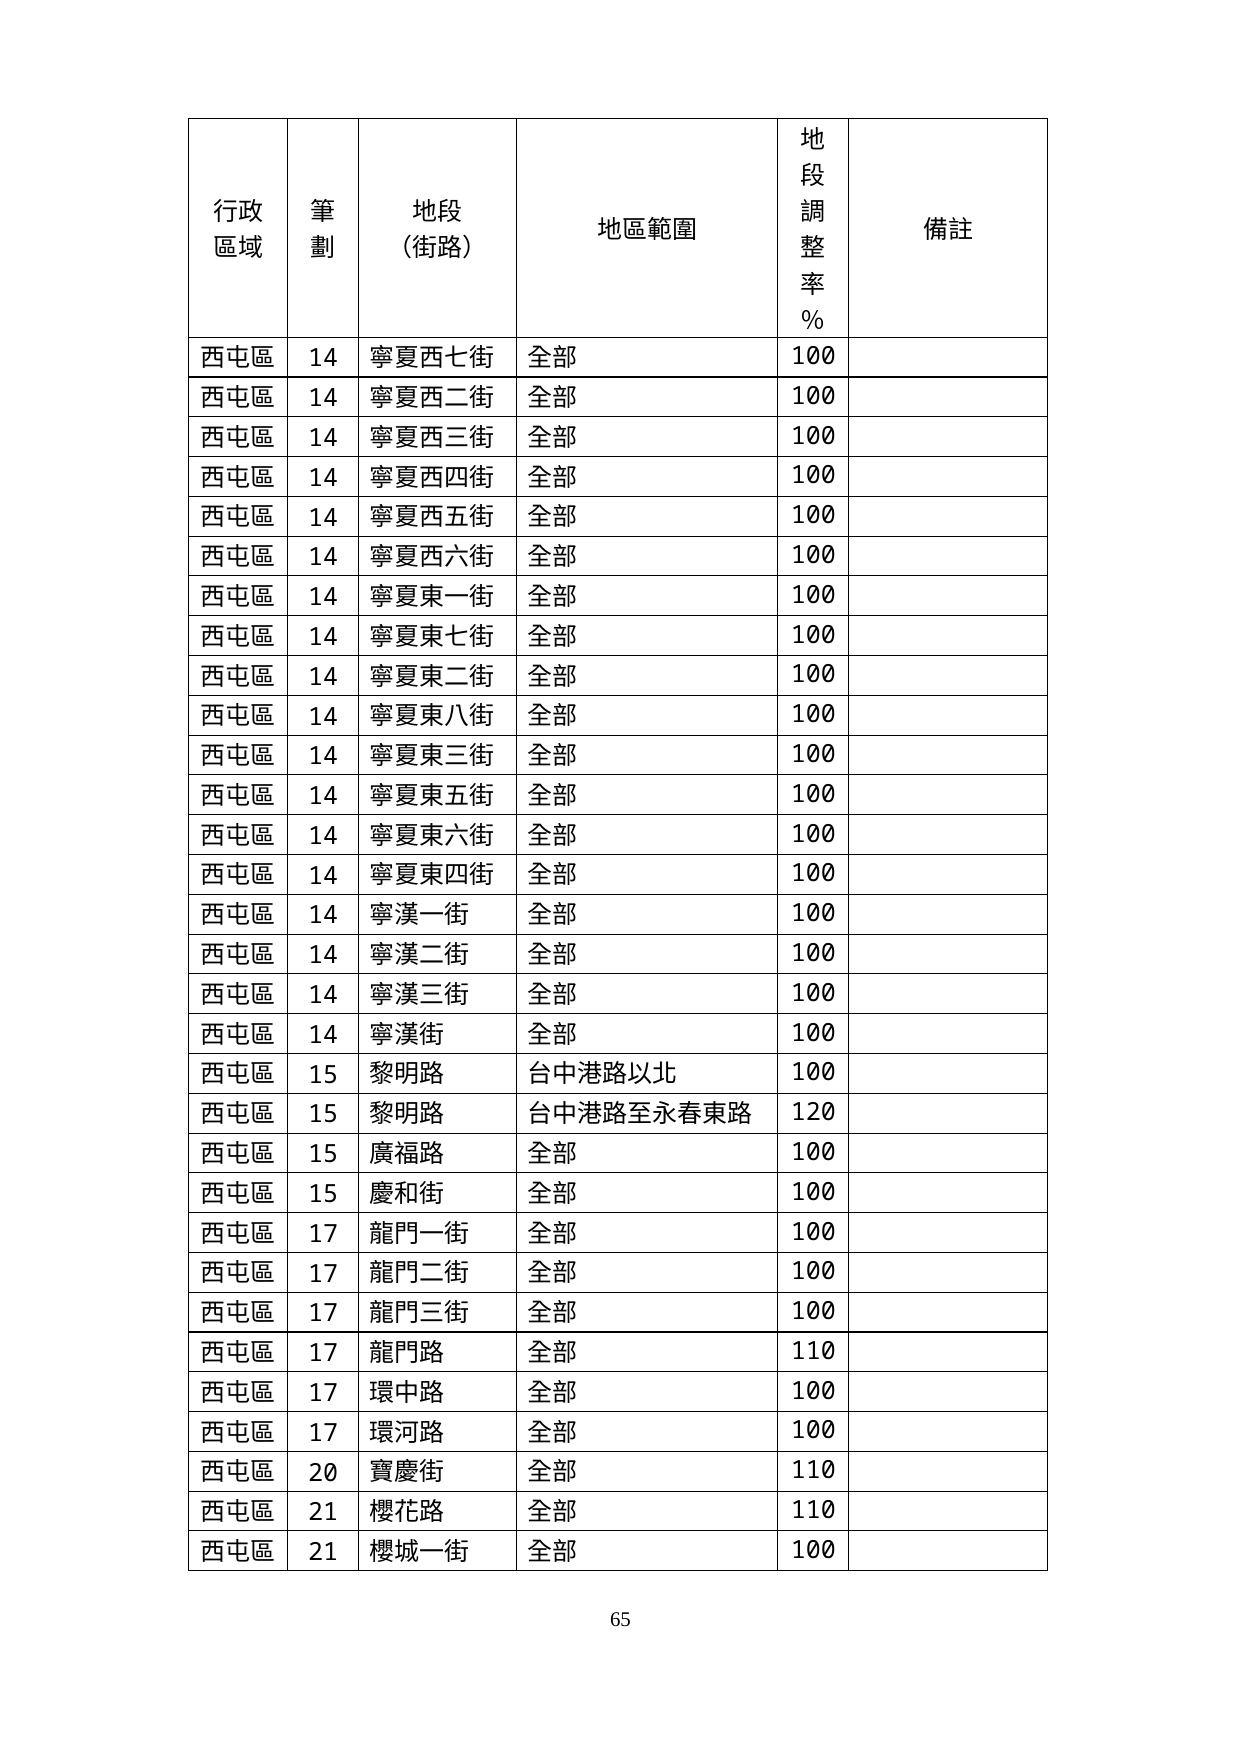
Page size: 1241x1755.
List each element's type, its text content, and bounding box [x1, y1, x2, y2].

table_cell 100 [778, 417, 848, 456]
table_cell 全部 [517, 855, 777, 894]
table_cell 100 [778, 378, 848, 416]
table_cell 17 [288, 1293, 358, 1331]
table_cell 全部 [517, 895, 777, 933]
table_cell 17 [288, 1412, 358, 1451]
table_cell 西屯區 [189, 1134, 287, 1172]
table_cell [849, 457, 1047, 496]
table_cell 100 [778, 1014, 848, 1053]
table_header 地段調整率％ [778, 119, 848, 337]
table_cell 廣福路 [359, 1134, 516, 1172]
table_header 備註 [849, 119, 1047, 337]
table_cell 櫻城一街 [359, 1531, 516, 1570]
table_cell 西屯區 [189, 1531, 287, 1570]
table_cell [849, 974, 1047, 1013]
table_cell 西屯區 [189, 895, 287, 933]
table_cell 西屯區 [189, 497, 287, 536]
table_cell 100 [778, 855, 848, 894]
table_cell 全部 [517, 1333, 777, 1371]
table_cell 100 [778, 895, 848, 933]
table_cell 西屯區 [189, 656, 287, 695]
table_cell 寧漢一街 [359, 895, 516, 933]
table_cell 100 [778, 616, 848, 655]
table_cell 100 [778, 974, 848, 1013]
table_cell [849, 656, 1047, 695]
table_cell 14 [288, 696, 358, 734]
table_cell [849, 1054, 1047, 1093]
table_cell 100 [778, 775, 848, 814]
table_cell 100 [778, 1412, 848, 1451]
table_cell 西屯區 [189, 1412, 287, 1451]
table_cell 寧夏東四街 [359, 855, 516, 894]
table_cell 14 [288, 815, 358, 854]
table_cell 慶和街 [359, 1173, 516, 1212]
table_cell 14 [288, 616, 358, 655]
table_cell 100 [778, 1054, 848, 1093]
table_cell 西屯區 [189, 855, 287, 894]
table_cell [849, 1333, 1047, 1371]
table_cell 全部 [517, 1293, 777, 1331]
table_cell 全部 [517, 1134, 777, 1172]
table_cell 寶慶街 [359, 1452, 516, 1491]
table_cell [849, 696, 1047, 734]
table_cell 15 [288, 1054, 358, 1093]
table_cell 15 [288, 1094, 358, 1132]
table_cell [849, 736, 1047, 774]
table_cell 14 [288, 338, 358, 376]
table_cell 寧夏西五街 [359, 497, 516, 536]
table_cell 全部 [517, 537, 777, 575]
table_cell 寧夏西二街 [359, 378, 516, 416]
table_cell 寧夏東一街 [359, 576, 516, 615]
table_cell 100 [778, 696, 848, 734]
table_cell [849, 417, 1047, 456]
table_cell 全部 [517, 1014, 777, 1053]
table_cell 全部 [517, 417, 777, 456]
table_cell 寧夏西四街 [359, 457, 516, 496]
table_cell 全部 [517, 775, 777, 814]
table_cell 14 [288, 974, 358, 1013]
table_cell [849, 1173, 1047, 1212]
table_cell 全部 [517, 1531, 777, 1570]
table_cell 西屯區 [189, 1253, 287, 1292]
table_cell 西屯區 [189, 1372, 287, 1411]
table_cell 14 [288, 457, 358, 496]
table_cell [849, 576, 1047, 615]
table_cell 西屯區 [189, 1213, 287, 1252]
table_cell 西屯區 [189, 1173, 287, 1212]
table_cell 龍門路 [359, 1333, 516, 1371]
table_cell 100 [778, 656, 848, 695]
table_cell [849, 616, 1047, 655]
table_cell 寧夏東七街 [359, 616, 516, 655]
table_cell 全部 [517, 935, 777, 973]
table_cell [849, 935, 1047, 973]
table_cell 100 [778, 1173, 848, 1212]
table_cell 西屯區 [189, 775, 287, 814]
table_cell 14 [288, 378, 358, 416]
table_cell 寧夏西七街 [359, 338, 516, 376]
table_cell 全部 [517, 1213, 777, 1252]
table_header 行政 區域 [189, 119, 287, 337]
table_cell 西屯區 [189, 1333, 287, 1371]
table_cell 西屯區 [189, 417, 287, 456]
table_cell 15 [288, 1134, 358, 1172]
table_cell 110 [778, 1492, 848, 1530]
table_cell 14 [288, 497, 358, 536]
table_cell [849, 1531, 1047, 1570]
table_cell 西屯區 [189, 1452, 287, 1491]
table_cell 西屯區 [189, 1293, 287, 1331]
table_cell 100 [778, 497, 848, 536]
table_cell 100 [778, 576, 848, 615]
table_cell 西屯區 [189, 616, 287, 655]
table_cell 14 [288, 656, 358, 695]
table_cell [849, 1014, 1047, 1053]
table_cell 100 [778, 736, 848, 774]
table_cell 西屯區 [189, 457, 287, 496]
table_cell 100 [778, 1293, 848, 1331]
table_cell 全部 [517, 1452, 777, 1491]
table_cell 黎明路 [359, 1094, 516, 1132]
table_cell [849, 1094, 1047, 1132]
table_cell 100 [778, 815, 848, 854]
table_cell 全部 [517, 974, 777, 1013]
table_cell [849, 1452, 1047, 1491]
table_cell 全部 [517, 378, 777, 416]
table_cell 西屯區 [189, 974, 287, 1013]
table_cell 110 [778, 1452, 848, 1491]
table_cell 環河路 [359, 1412, 516, 1451]
table_cell 全部 [517, 1372, 777, 1411]
table_cell [849, 1412, 1047, 1451]
table_cell 全部 [517, 815, 777, 854]
table_cell [849, 338, 1047, 376]
table_cell 全部 [517, 497, 777, 536]
table_cell 西屯區 [189, 338, 287, 376]
table_cell 西屯區 [189, 537, 287, 575]
table_cell 寧漢三街 [359, 974, 516, 1013]
table_cell 西屯區 [189, 815, 287, 854]
table_cell 寧夏東三街 [359, 736, 516, 774]
table_cell 全部 [517, 656, 777, 695]
table_header 地段 （街路） [359, 119, 516, 337]
table_cell 21 [288, 1492, 358, 1530]
table_cell 100 [778, 338, 848, 376]
table_cell 100 [778, 1531, 848, 1570]
table_cell [849, 775, 1047, 814]
table_cell 17 [288, 1372, 358, 1411]
table_cell 寧夏東八街 [359, 696, 516, 734]
table_cell 14 [288, 775, 358, 814]
table_cell 全部 [517, 1253, 777, 1292]
table_cell 寧夏東六街 [359, 815, 516, 854]
table_cell 西屯區 [189, 736, 287, 774]
table_cell 寧夏東二街 [359, 656, 516, 695]
table_cell 全部 [517, 1492, 777, 1530]
table_cell 西屯區 [189, 1054, 287, 1093]
table_cell 120 [778, 1094, 848, 1132]
table_cell 14 [288, 895, 358, 933]
table_cell 全部 [517, 1173, 777, 1212]
table_cell 全部 [517, 696, 777, 734]
table_cell 17 [288, 1333, 358, 1371]
table_cell 黎明路 [359, 1054, 516, 1093]
table_cell 14 [288, 855, 358, 894]
table_cell 100 [778, 1134, 848, 1172]
table_cell 20 [288, 1452, 358, 1491]
table_cell [849, 1372, 1047, 1411]
table_cell 西屯區 [189, 576, 287, 615]
table_cell 14 [288, 417, 358, 456]
table_cell [849, 378, 1047, 416]
table_cell 寧漢二街 [359, 935, 516, 973]
table_cell 龍門一街 [359, 1213, 516, 1252]
table_cell 全部 [517, 736, 777, 774]
table_cell 14 [288, 537, 358, 575]
table_cell 西屯區 [189, 935, 287, 973]
table_cell 西屯區 [189, 1094, 287, 1132]
table_cell 14 [288, 1014, 358, 1053]
table_cell [849, 815, 1047, 854]
table_cell 西屯區 [189, 1492, 287, 1530]
table_cell [849, 855, 1047, 894]
table_header 筆劃 [288, 119, 358, 337]
table_cell 14 [288, 935, 358, 973]
table_cell 14 [288, 576, 358, 615]
table_cell 寧夏西三街 [359, 417, 516, 456]
table_cell 100 [778, 537, 848, 575]
table_cell [849, 1253, 1047, 1292]
table_cell 100 [778, 935, 848, 973]
table_header 地區範圍 [517, 119, 777, 337]
table_cell [849, 497, 1047, 536]
table_cell 100 [778, 1253, 848, 1292]
table_cell [849, 895, 1047, 933]
table_cell [849, 1213, 1047, 1252]
table_cell 西屯區 [189, 1014, 287, 1053]
table_cell 17 [288, 1253, 358, 1292]
table_cell 100 [778, 1213, 848, 1252]
table_cell [849, 537, 1047, 575]
table_cell [849, 1293, 1047, 1331]
table_cell 21 [288, 1531, 358, 1570]
table_cell 17 [288, 1213, 358, 1252]
table_cell 環中路 [359, 1372, 516, 1411]
table_cell 100 [778, 457, 848, 496]
table_cell 100 [778, 1372, 848, 1411]
table_cell 14 [288, 736, 358, 774]
table_cell 全部 [517, 616, 777, 655]
table_cell 龍門二街 [359, 1253, 516, 1292]
table_cell 西屯區 [189, 696, 287, 734]
table_cell 全部 [517, 576, 777, 615]
table_cell 櫻花路 [359, 1492, 516, 1530]
table_cell 全部 [517, 1412, 777, 1451]
table_cell 寧夏西六街 [359, 537, 516, 575]
table_cell 西屯區 [189, 378, 287, 416]
table_cell 全部 [517, 338, 777, 376]
table_cell 全部 [517, 457, 777, 496]
table_cell [849, 1492, 1047, 1530]
table_cell 寧漢街 [359, 1014, 516, 1053]
table_cell 110 [778, 1333, 848, 1371]
table_cell 寧夏東五街 [359, 775, 516, 814]
table_cell 龍門三街 [359, 1293, 516, 1331]
table_cell 15 [288, 1173, 358, 1212]
table_cell 台中港路以北 [517, 1054, 777, 1093]
table_cell 台中港路至永春東路 [517, 1094, 777, 1132]
table_cell [849, 1134, 1047, 1172]
